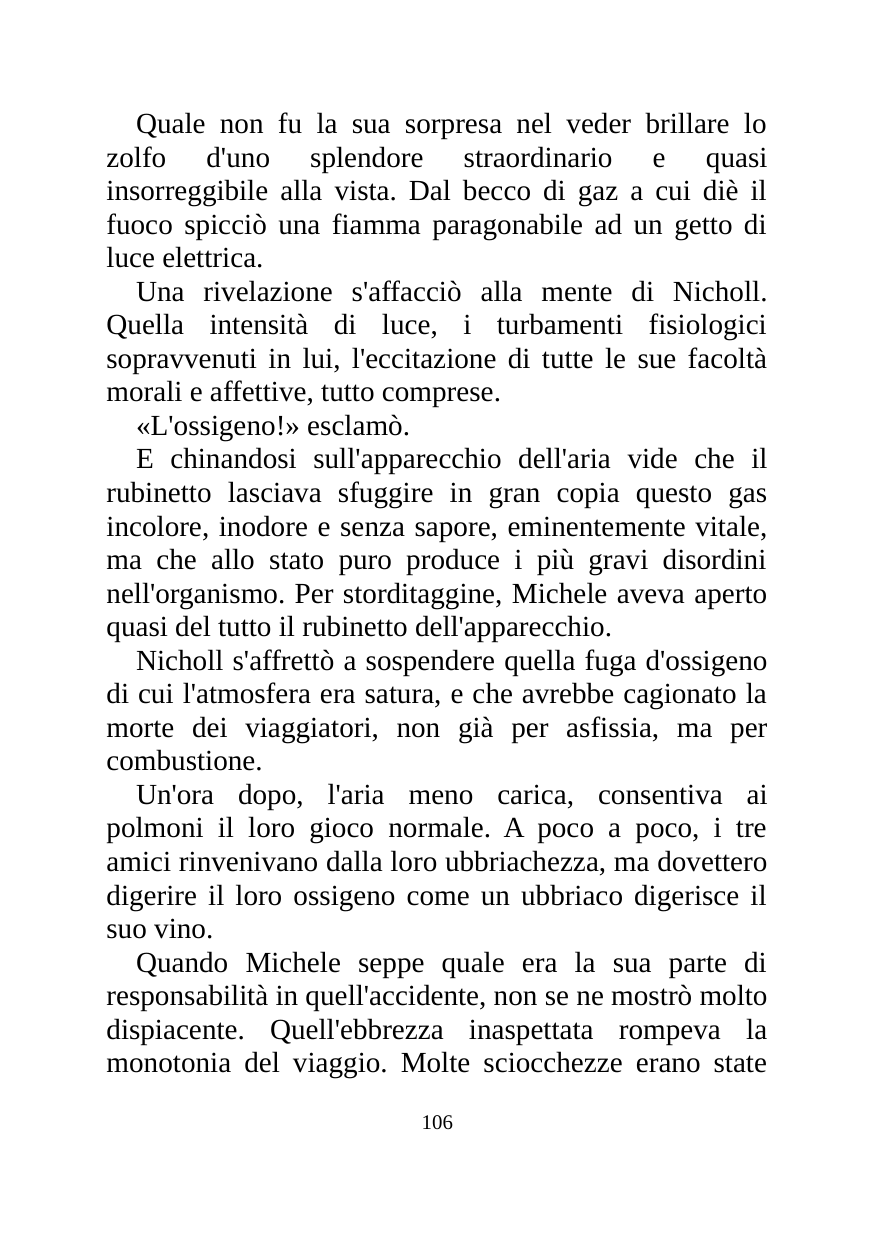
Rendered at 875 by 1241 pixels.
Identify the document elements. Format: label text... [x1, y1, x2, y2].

text Un'ora dopo, l'aria meno carica, consentiva ai polmoni il loro gioco normale. A poco a poco, i tre amici rinvenivano dalla loro ubbriachezza, ma dovettero digerire il loro ossigeno come un ubbriaco digerisce il suo vino. [106, 777, 768, 945]
text Una rivelazione s'affacciò alla mente di Nicholl. Quella intensità di luce, i turbamenti fisiologici sopravvenuti in lui, l'eccitazione di tutte le sue facoltà morali e affettive, tutto comprese. [106, 274, 768, 408]
text Quando Michele seppe quale era la sua parte di responsabilità in quell'accidente, non se ne mostrò molto dispiacente. Quell'ebbrezza inaspettata rompeva la monotonia del viaggio. Molte sciocchezze erano state [106, 945, 768, 1079]
text E chinandosi sull'apparecchio dell'aria vide che il rubinetto lasciava sfuggire in gran copia questo gas incolore, inodore e senza sapore, eminentemente vitale, ma che allo stato puro produce i più gravi disordini nell'organismo. Per storditaggine, Michele aveva aperto quasi del tutto il rubinetto dell'apparecchio. [106, 442, 768, 643]
text «L'ossigeno!» esclamò. [106, 408, 768, 442]
text Nicholl s'affrettò a sospendere quella fuga d'ossigeno di cui l'atmosfera era satura, e che avrebbe cagionato la morte dei viaggiatori, non già per asfissia, ma per combustione. [106, 643, 768, 777]
text Quale non fu la sua sorpresa nel veder brillare lo zolfo d'uno splendore straordinario e quasi insorreggibile alla vista. Dal becco di gaz a cui diè il fuoco spicciò una fiamma paragonabile ad un getto di luce elettrica. [106, 106, 768, 274]
